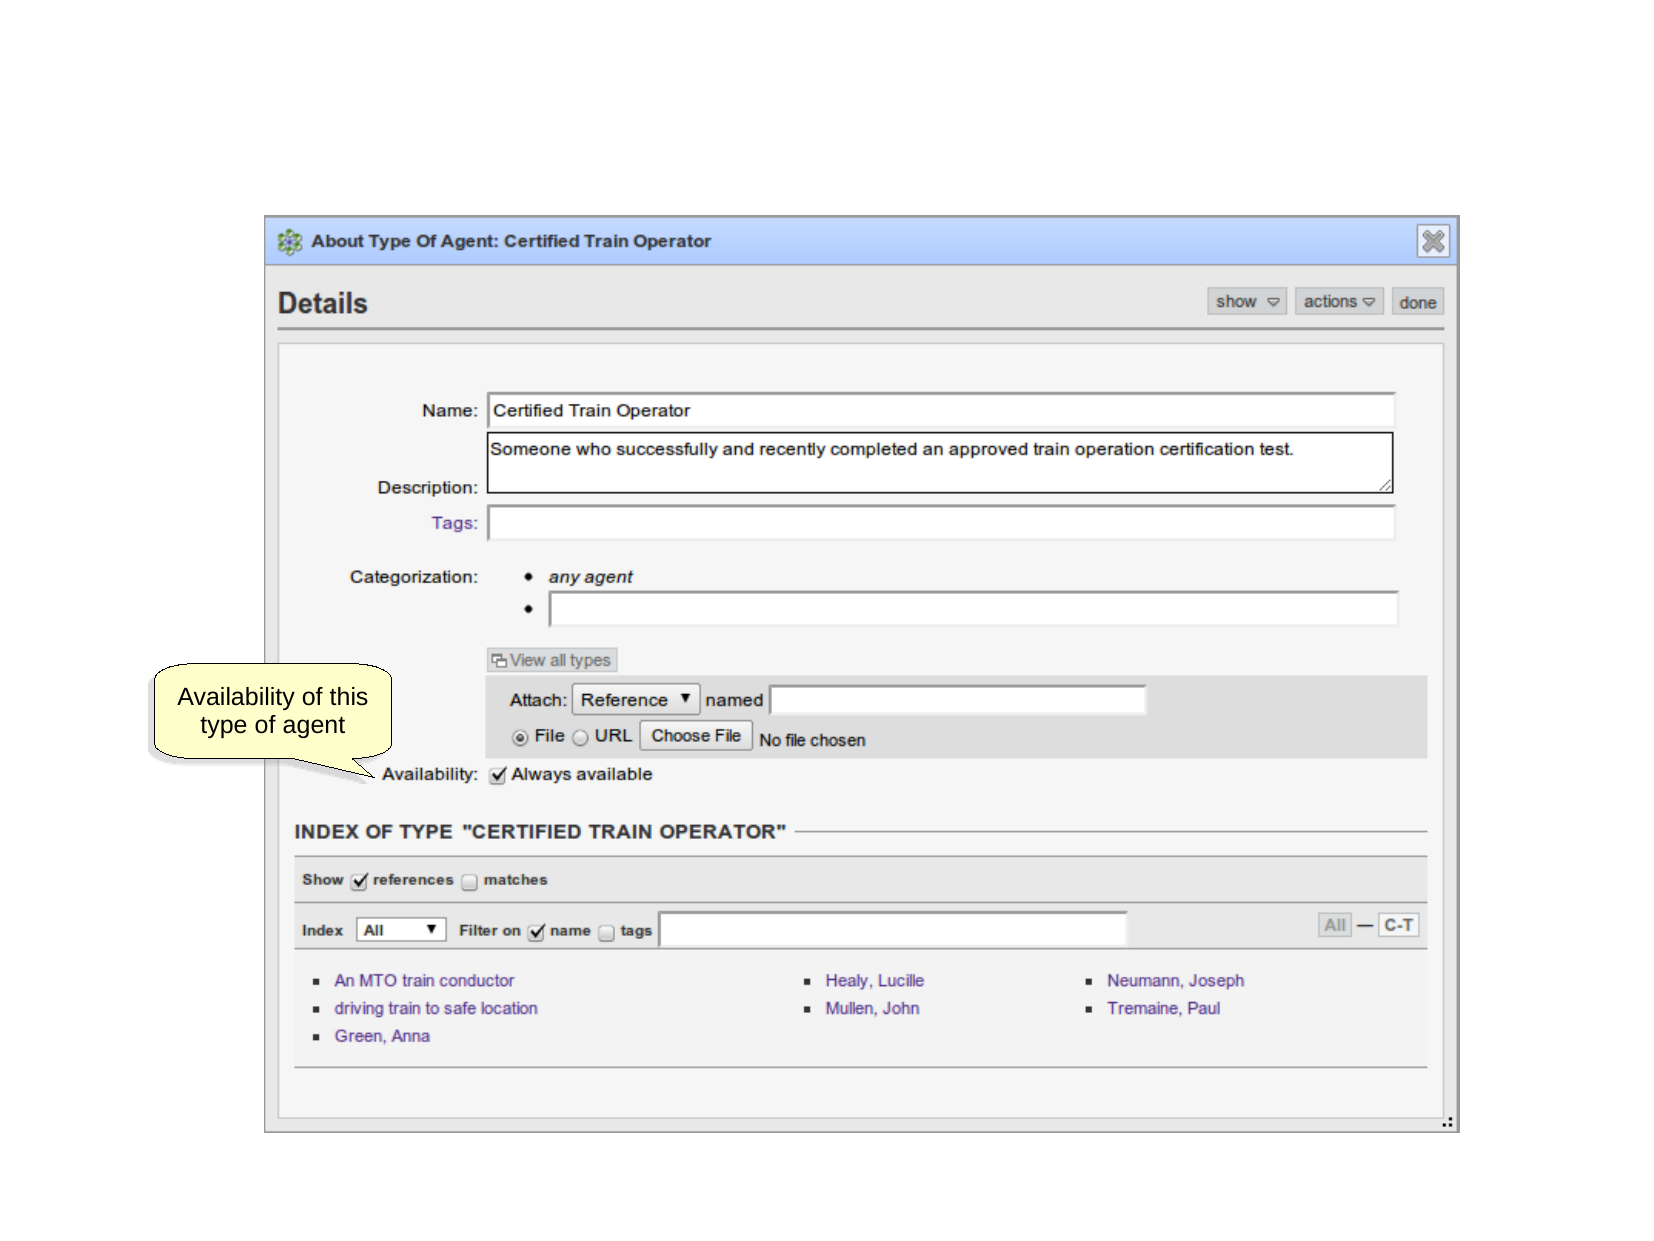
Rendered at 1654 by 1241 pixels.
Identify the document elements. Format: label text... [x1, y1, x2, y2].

text_box Availability of this type of agent [154, 663, 392, 778]
picture [264, 215, 1460, 1133]
